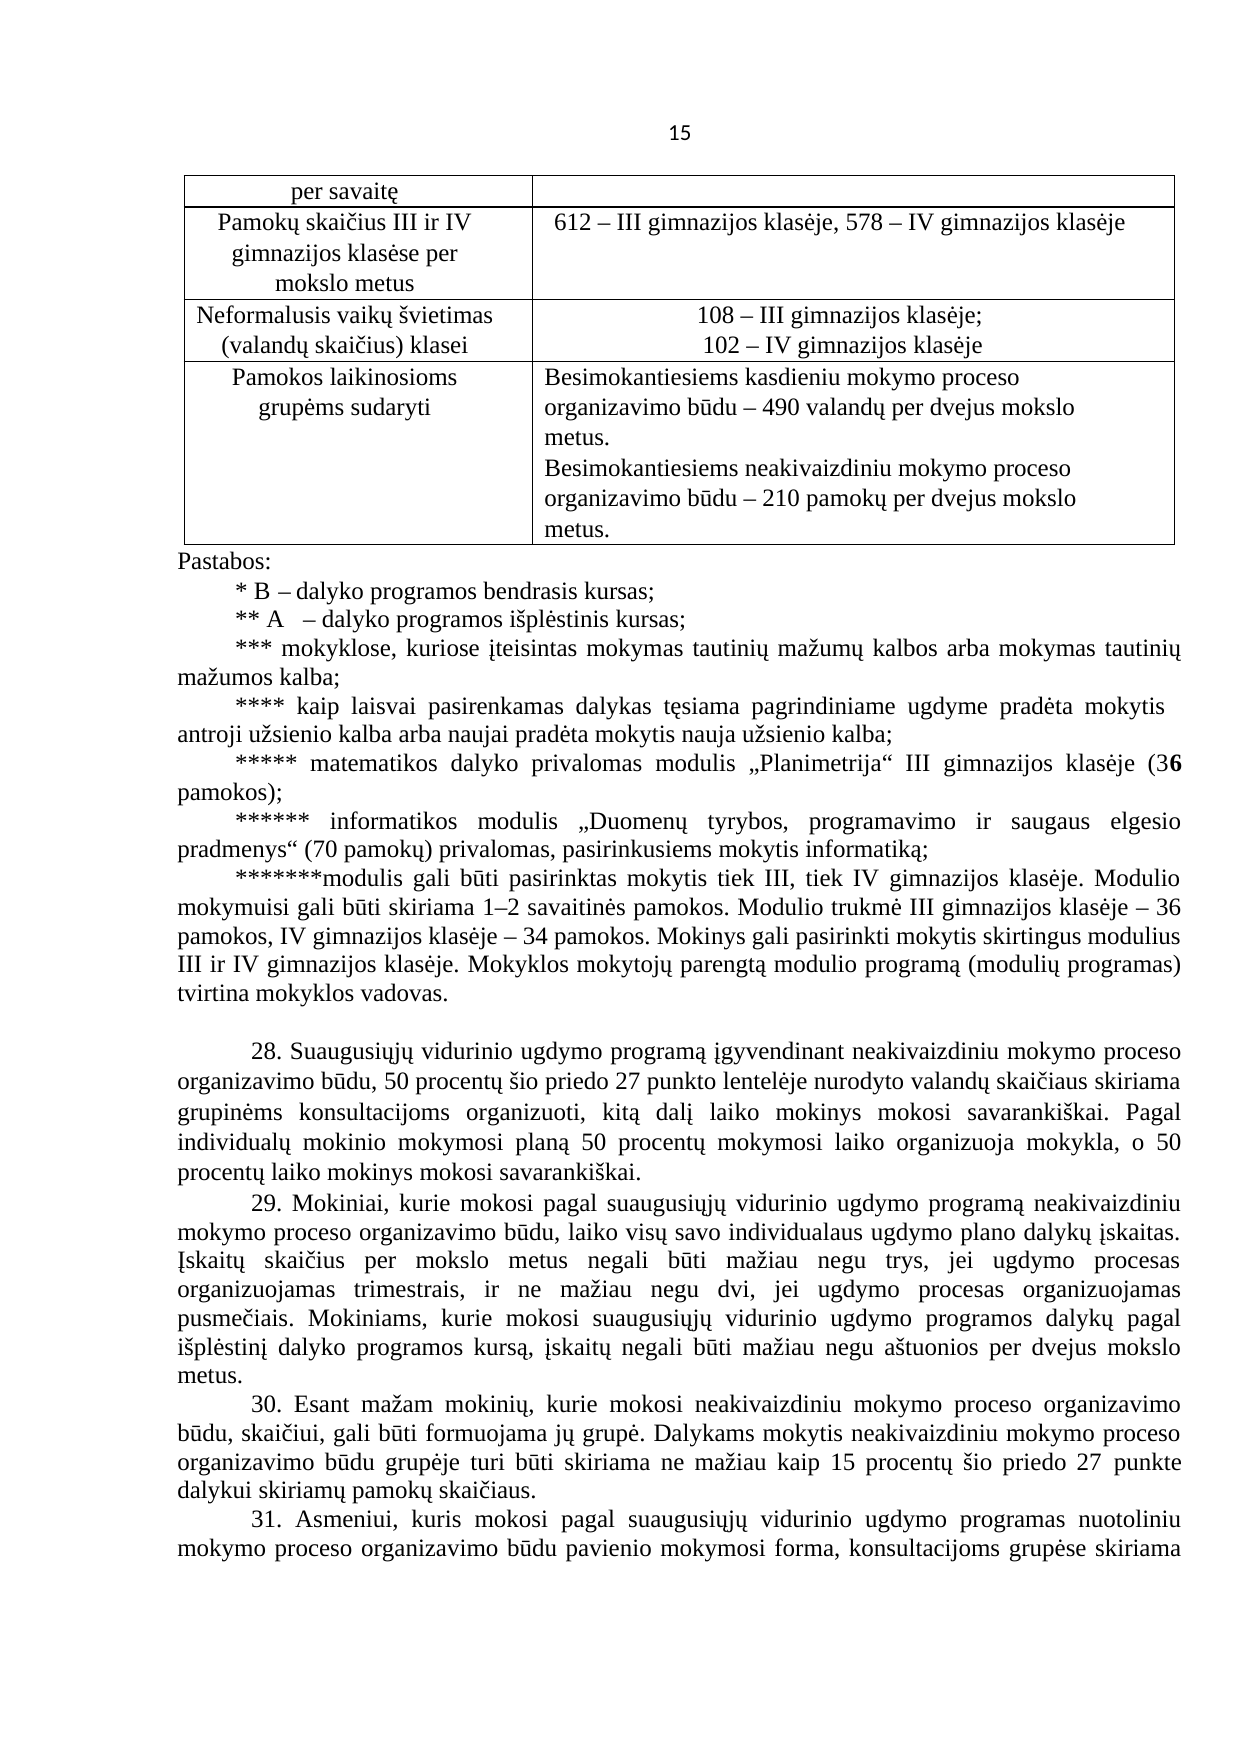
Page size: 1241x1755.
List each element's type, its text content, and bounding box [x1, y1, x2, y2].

text ****** informatikos modulis „Duomenų tyrybos, programavimo ir saugaus elgesio pradmenys“ (70 pamokų) privalomas, pasirinkusiems mokytis informatiką; [177, 806, 1182, 863]
table_cell [533, 176, 1174, 206]
text ***** matematikos dalyko privalomas modulis „Planimetrija“ III gimnazijos klasėje (36 pamokos); [177, 748, 1182, 806]
text 28. Suaugusiųjų vidurinio ugdymo programą įgyvendinant neakivaizdiniu mokymo proceso organizavimo būdu, 50 procentų šio priedo 27 punkto lentelėje nurodyto valandų skaičiaus skiriama grupinėms konsultacijoms organizuoti, kitą dalį laiko mokinys mokosi savarankiškai. Pagal individualų mokinio mokymosi planą 50 procentų mokymosi laiko organizuoja mokykla, o 50 procentų laiko mokinys mokosi savarankiškai. [177, 1036, 1182, 1186]
table_cell Neformalusis vaikų švietimas (valandų skaičius) klasei [185, 300, 532, 361]
table_cell Pamokų skaičius III ir IV gimnazijos klasėse per mokslo metus [185, 208, 532, 299]
text * B – dalyko programos bendrasis kursas; [177, 576, 1182, 604]
table_cell Pamokos laikinosioms grupėms sudaryti [185, 362, 532, 544]
text 30. Esant mažam mokinių, kurie mokosi neakivaizdiniu mokymo proceso organizavimo būdu, skaičiui, gali būti formuojama jų grupė. Dalykams mokytis neakivaizdiniu mokymo proceso organizavimo būdu grupėje turi būti skiriama ne mažiau kaip 15 procentų šio priedo 27 punkte dalykui skiriamų pamokų skaičiaus. [177, 1389, 1182, 1504]
text ** A – dalyko programos išplėstinis kursas; [177, 604, 1182, 633]
text 31. Asmeniui, kuris mokosi pagal suaugusiųjų vidurinio ugdymo programas nuotoliniu mokymo proceso organizavimo būdu pavienio mokymosi forma, konsultacijoms grupėse skiriama [177, 1504, 1182, 1562]
text 29. Mokiniai, kurie mokosi pagal suaugusiųjų vidurinio ugdymo programą neakivaizdiniu mokymo proceso organizavimo būdu, laiko visų savo individualaus ugdymo plano dalykų įskaitas. Įskaitų skaičius per mokslo metus negali būti mažiau negu trys, jei ugdymo procesas organizuojamas trimestrais, ir ne mažiau negu dvi, jei ugdymo procesas organizuojamas pusmečiais. Mokiniams, kurie mokosi suaugusiųjų vidurinio ugdymo programos dalykų pagal išplėstinį dalyko programos kursą, įskaitų negali būti mažiau negu aštuonios per dvejus mokslo metus. [177, 1188, 1182, 1389]
table_cell per savaitę [185, 176, 532, 206]
table_cell 108 – III gimnazijos klasėje; 102 – IV gimnazijos klasėje [533, 300, 1174, 361]
table_cell Besimokantiesiems kasdieniu mokymo proceso organizavimo būdu – 490 valandų per dvejus mokslo metus. Besimokantiesiems neakivaizdiniu mokymo proceso organizavimo būdu – 210 pamokų per dvejus mokslo metus. [533, 362, 1174, 544]
text **** kaip laisvai pasirenkamas dalykas tęsiama pagrindiniame ugdyme pradėta mokytis antroji užsienio kalba arba naujai pradėta mokytis nauja užsienio kalba; [177, 691, 1166, 748]
table_cell 612 – III gimnazijos klasėje, 578 – IV gimnazijos klasėje [533, 208, 1174, 299]
text *** mokyklose, kuriose įteisintas mokymas tautinių mažumų kalbos arba mokymas tautinių mažumos kalba; [177, 633, 1182, 691]
text Pastabos: [177, 545, 1182, 576]
text *******modulis gali būti pasirinktas mokytis tiek III, tiek IV gimnazijos klasėje. Modulio mokymuisi gali būti skiriama 1–2 savaitinės pamokos. Modulio trukmė III gimnazijos klasėje – 36 pamokos, IV gimnazijos klasėje – 34 pamokos. Mokinys gali pasirinkti mokytis skirtingus modulius III ir IV gimnazijos klasėje. Mokyklos mokytojų parengtą modulio programą (modulių programas) tvirtina mokyklos vadovas. [177, 863, 1182, 1007]
